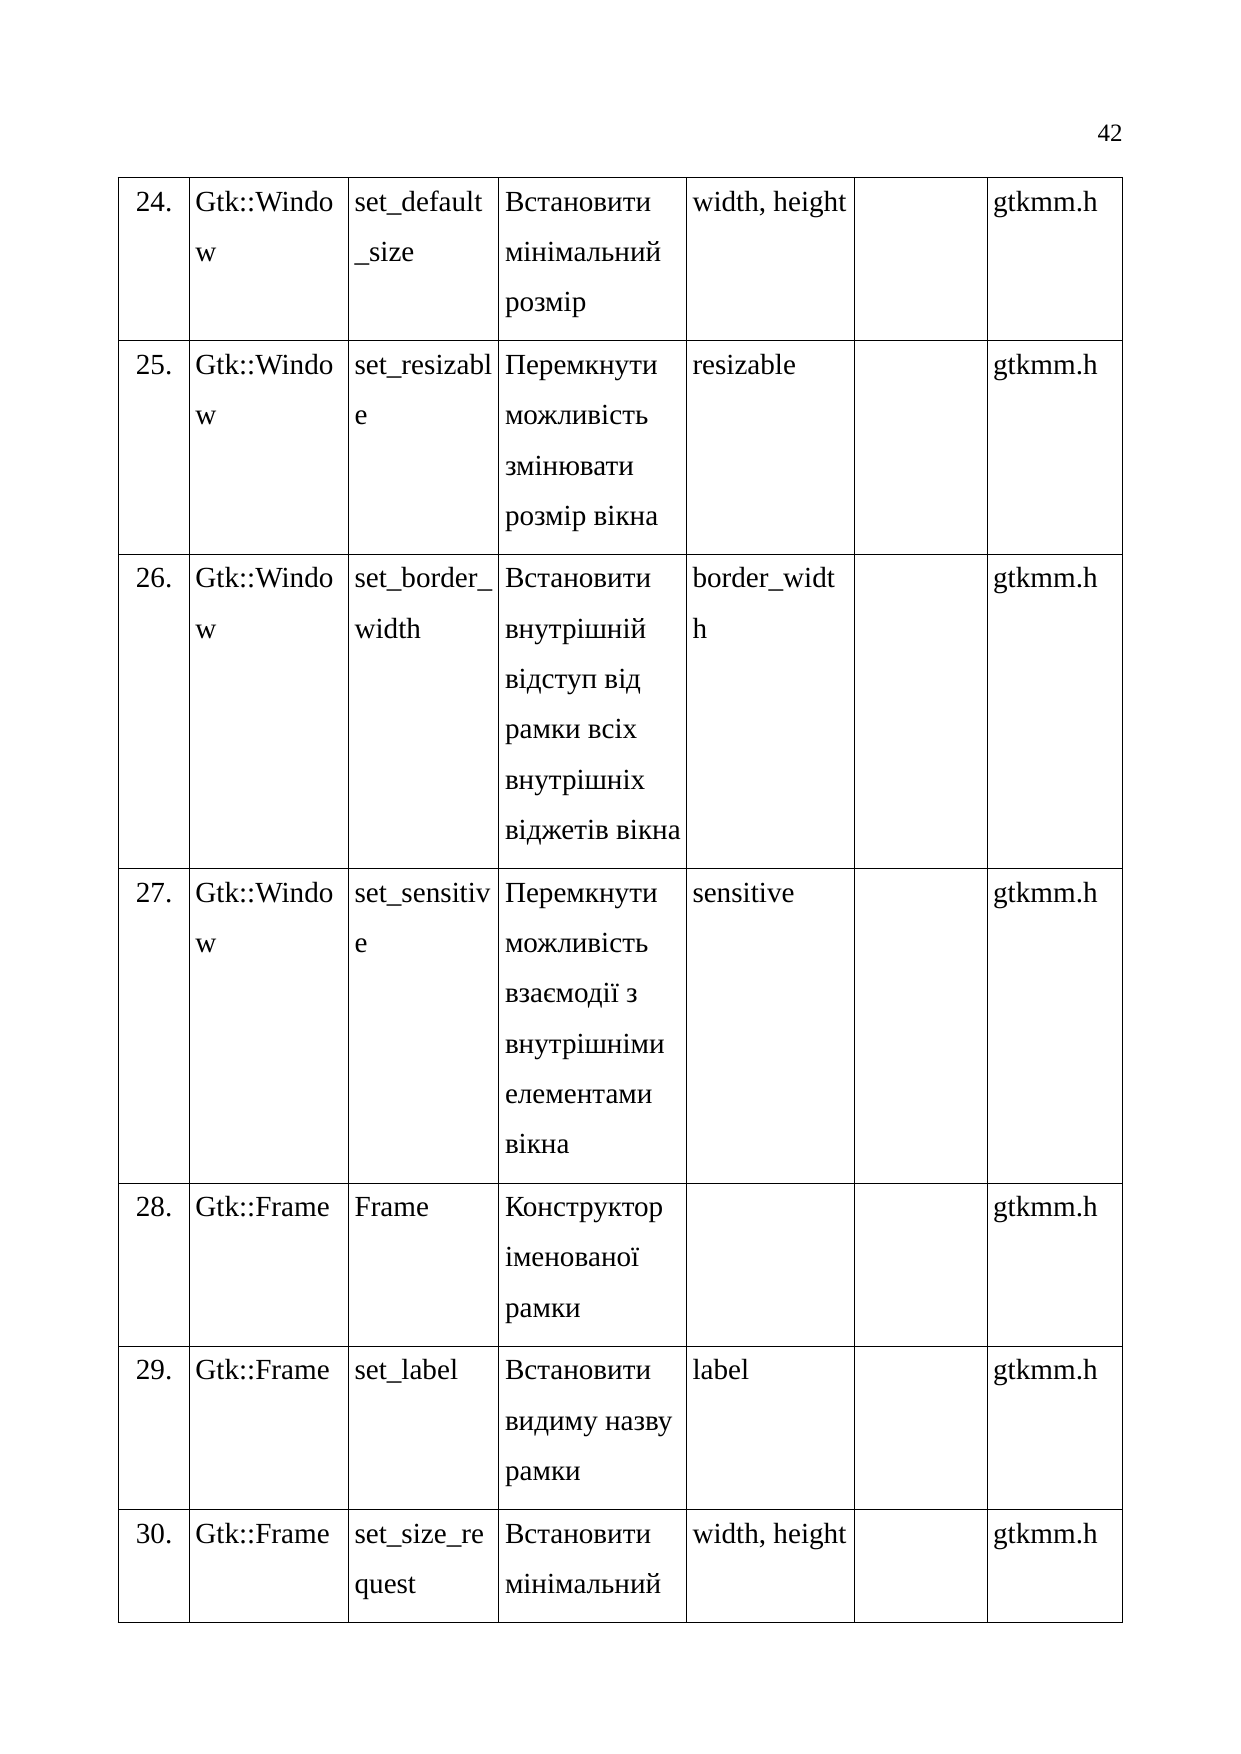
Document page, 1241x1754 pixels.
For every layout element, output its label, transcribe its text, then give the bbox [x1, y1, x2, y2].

table_cell Перемкнути можливість змінювати розмір вікна [499, 341, 686, 554]
table_cell label [687, 1347, 854, 1509]
table_cell set_border_width [349, 555, 498, 868]
table_cell [855, 1510, 987, 1622]
table_cell set_default_size [349, 178, 498, 340]
table_cell [687, 1184, 854, 1346]
table_cell gtkmm.h [988, 1510, 1122, 1622]
table_cell Конструктор іменованої рамки [499, 1184, 686, 1346]
table_cell set_sensitive [349, 869, 498, 1182]
table_cell 24. [119, 178, 189, 340]
table_cell [855, 555, 987, 868]
table_cell [855, 1347, 987, 1509]
table_cell Gtk::Frame [190, 1510, 348, 1622]
table_cell 27. [119, 869, 189, 1182]
table_cell set_resizable [349, 341, 498, 554]
table_cell Встановити внутрішній відступ від рамки всіх внутрішніх віджетів вікна [499, 555, 686, 868]
table_cell gtkmm.h [988, 178, 1122, 340]
table_cell set_label [349, 1347, 498, 1509]
table_cell Встановити мінімальний розмір [499, 178, 686, 340]
table_cell Gtk::Window [190, 178, 348, 340]
table_cell resizable [687, 341, 854, 554]
table_cell width, height [687, 1510, 854, 1622]
table_cell [855, 178, 987, 340]
table_cell Gtk::Window [190, 869, 348, 1182]
table_cell gtkmm.h [988, 1347, 1122, 1509]
table_cell gtkmm.h [988, 341, 1122, 554]
table_cell 25. [119, 341, 189, 554]
table_cell Gtk::Window [190, 341, 348, 554]
table_cell Gtk::Frame [190, 1347, 348, 1509]
table_cell Встановити мінімальний [499, 1510, 686, 1622]
table_cell [855, 869, 987, 1182]
table_cell [855, 341, 987, 554]
table_cell Встановити видиму назву рамки [499, 1347, 686, 1509]
table_cell [855, 1184, 987, 1346]
table_cell 29. [119, 1347, 189, 1509]
table_cell Gtk::Window [190, 555, 348, 868]
table_cell 30. [119, 1510, 189, 1622]
table_cell Перемкнути можливість взаємодії з внутрішніми елементами вікна [499, 869, 686, 1182]
table_cell 26. [119, 555, 189, 868]
table_cell sensitive [687, 869, 854, 1182]
table_cell Frame [349, 1184, 498, 1346]
table_cell border_width [687, 555, 854, 868]
table_cell width, height [687, 178, 854, 340]
table_cell gtkmm.h [988, 555, 1122, 868]
table_cell set_size_request [349, 1510, 498, 1622]
table_cell Gtk::Frame [190, 1184, 348, 1346]
table_cell gtkmm.h [988, 869, 1122, 1182]
table_cell 28. [119, 1184, 189, 1346]
table_cell gtkmm.h [988, 1184, 1122, 1346]
